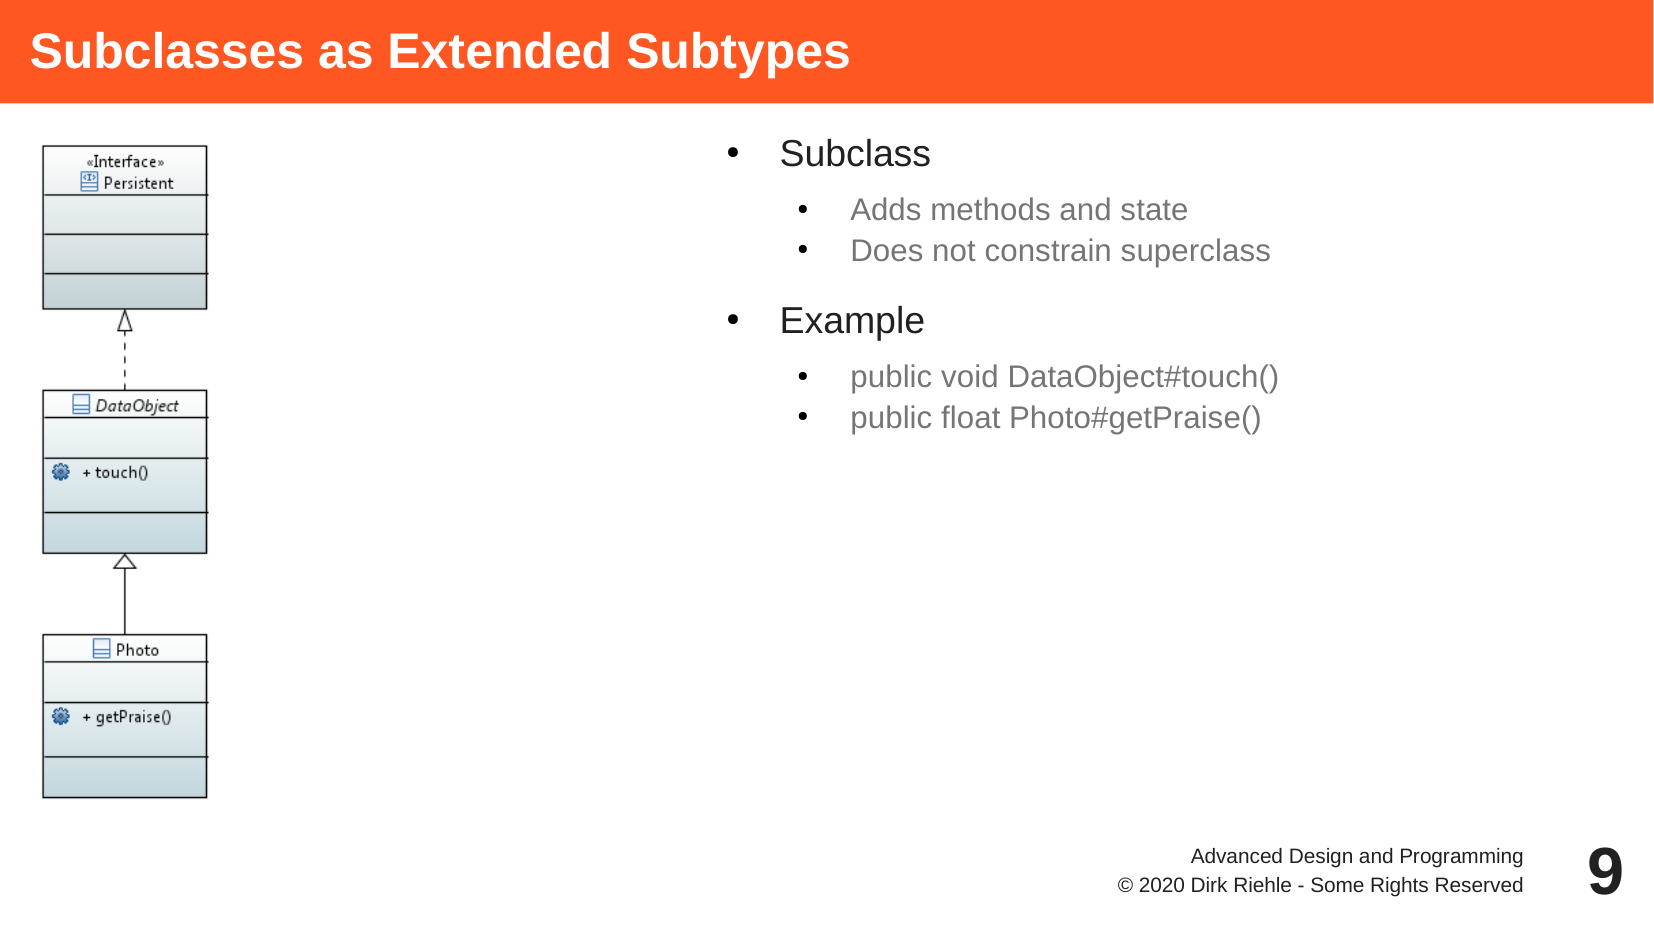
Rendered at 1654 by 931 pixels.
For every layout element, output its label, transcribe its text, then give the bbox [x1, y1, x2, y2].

title Subclasses as Extended Subtypes [0, 0, 1654, 104]
list Subclass Adds methods and state Does not constrain superclass Example public void DataObject#touch() public float Photo#getPraise() [708, 132, 1595, 813]
picture [29, 132, 221, 813]
